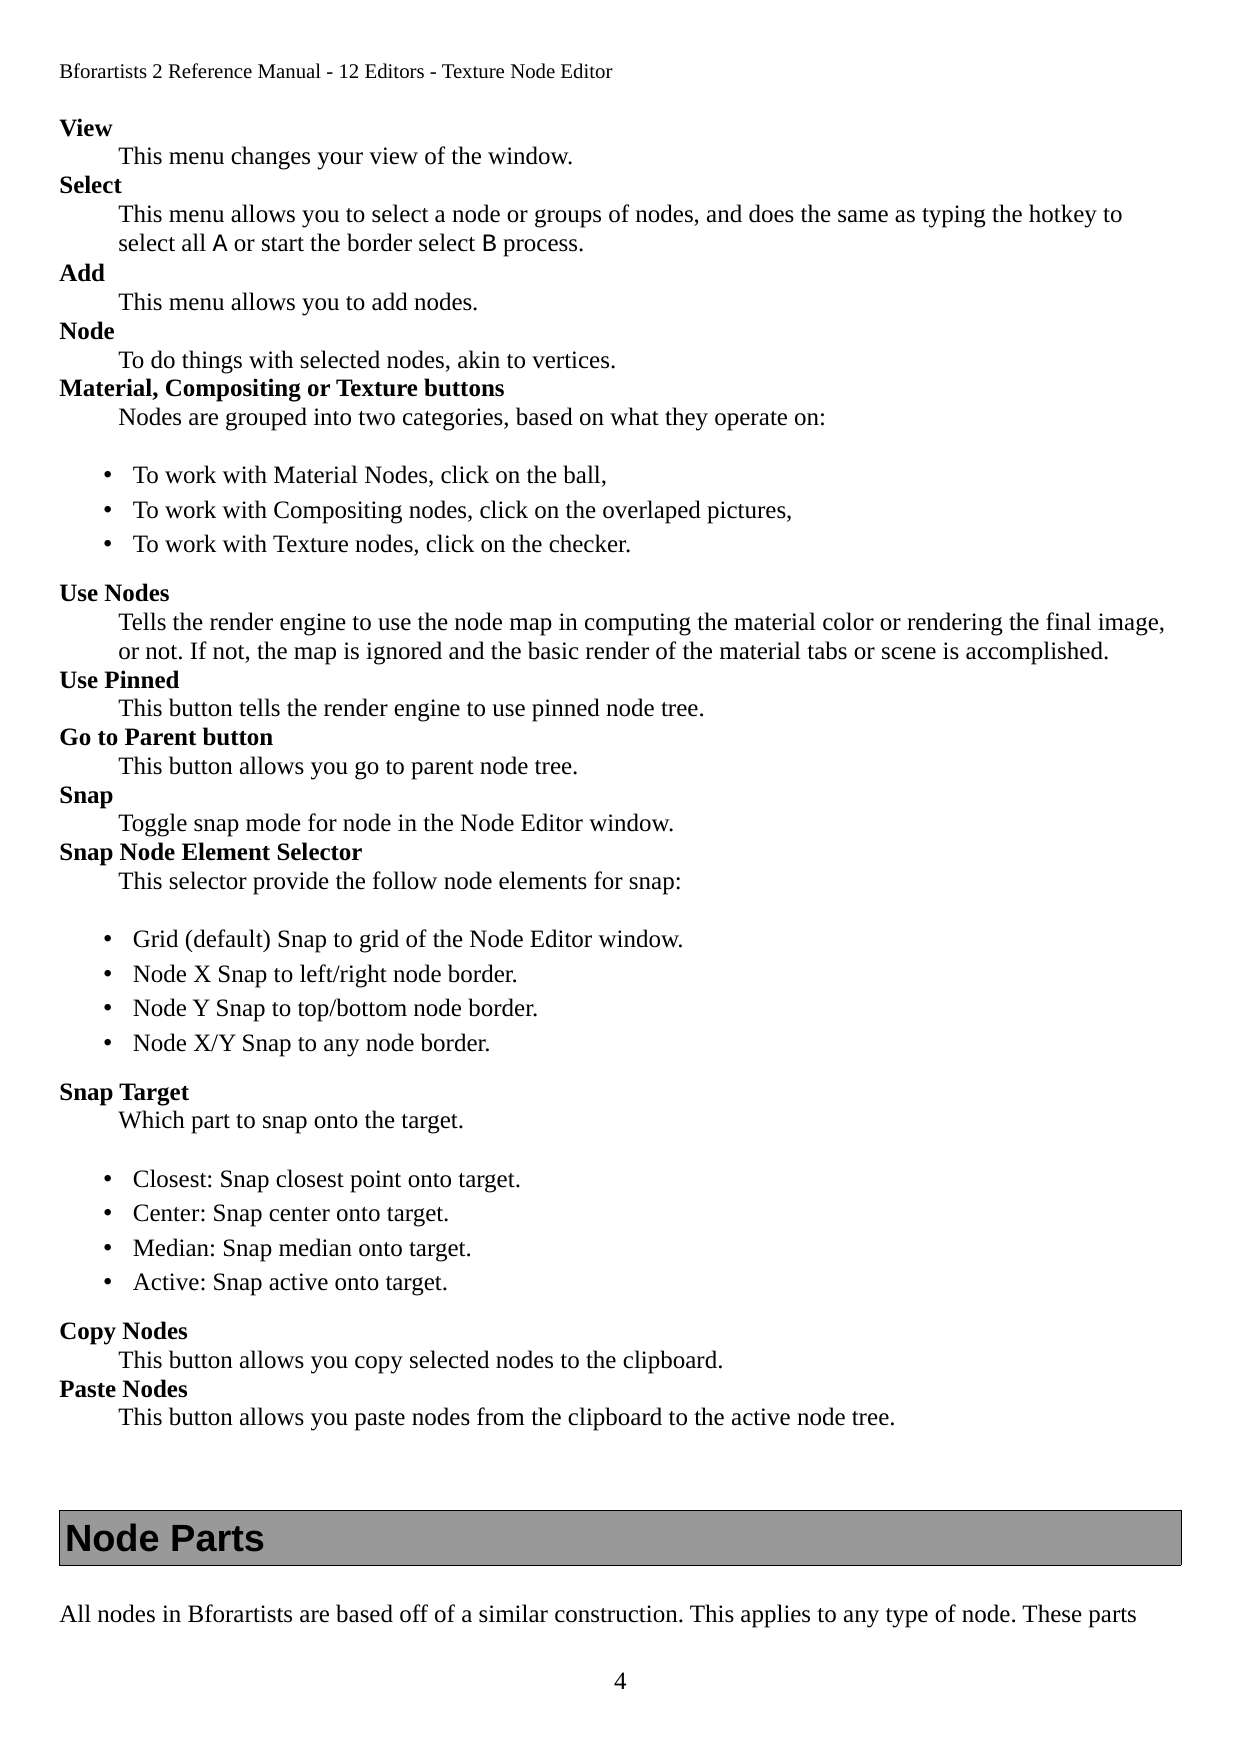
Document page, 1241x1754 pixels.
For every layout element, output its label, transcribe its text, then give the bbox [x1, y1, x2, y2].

subtitle Snap Target [59, 1077, 1181, 1105]
list This button allows you paste nodes from the clipboard to the active node tree. [118, 1402, 1181, 1431]
list This selector provide the follow node elements for snap: [118, 866, 1181, 895]
subtitle Copy Nodes [59, 1316, 1181, 1345]
subtitle Use Pinned [59, 665, 1181, 693]
subtitle Go to Parent button [59, 722, 1181, 751]
list Median: Snap median onto target. [103, 1233, 1181, 1261]
list Toggle snap mode for node in the Node Editor window. [118, 808, 1181, 837]
subtitle Select [59, 170, 1181, 199]
subtitle Material, Compositing or Texture buttons [59, 373, 1181, 402]
list Nodes are grouped into two categories, based on what they operate on: [118, 402, 1181, 431]
list Which part to snap onto the target. [118, 1105, 1181, 1134]
list Tells the render engine to use the node map in computing the material color or rendering the final image, or not. If not, the map is ignored and the basic render of the material tabs or scene is accomplished. [118, 607, 1181, 665]
list To work with Texture nodes, click on the checker. [103, 529, 1181, 558]
subtitle Use Nodes [59, 578, 1181, 607]
list Node X/Y Snap to any node border. [103, 1028, 1181, 1056]
subtitle Snap Node Element Selector [59, 837, 1181, 866]
list To work with Compositing nodes, click on the overlaped pictures, [103, 495, 1181, 524]
list Center: Snap center onto target. [103, 1198, 1181, 1227]
list To do things with selected nodes, akin to vertices. [118, 345, 1181, 373]
subtitle View [59, 113, 1181, 141]
list This menu allows you to select a node or groups of nodes, and does the same as typing the hotkey to select all A or start the border select B process. [118, 199, 1181, 258]
list Active: Snap active onto target. [103, 1267, 1181, 1296]
list To work with Material Nodes, click on the ball, [103, 460, 1181, 489]
list This button allows you copy selected nodes to the clipboard. [118, 1345, 1181, 1374]
list This button tells the render engine to use pinned node tree. [118, 693, 1181, 722]
subtitle Snap [59, 780, 1181, 808]
list This button allows you go to parent node tree. [118, 751, 1181, 780]
subtitle Add [59, 258, 1181, 287]
list This menu allows you to add nodes. [118, 287, 1181, 316]
list Closest: Snap closest point onto target. [103, 1164, 1181, 1192]
list Node Y Snap to top/bottom node border. [103, 993, 1181, 1022]
list This menu changes your view of the window. [118, 141, 1181, 170]
list Grid (default) Snap to grid of the Node Editor window. [103, 924, 1181, 953]
subtitle Node [59, 316, 1181, 345]
subtitle Paste Nodes [59, 1374, 1181, 1402]
list Node X Snap to left/right node border. [103, 959, 1181, 987]
table_header Node Parts [60, 1511, 1181, 1565]
text All nodes in Bforartists are based off of a similar construction. This applies to any type of node. These parts [59, 1599, 1181, 1628]
